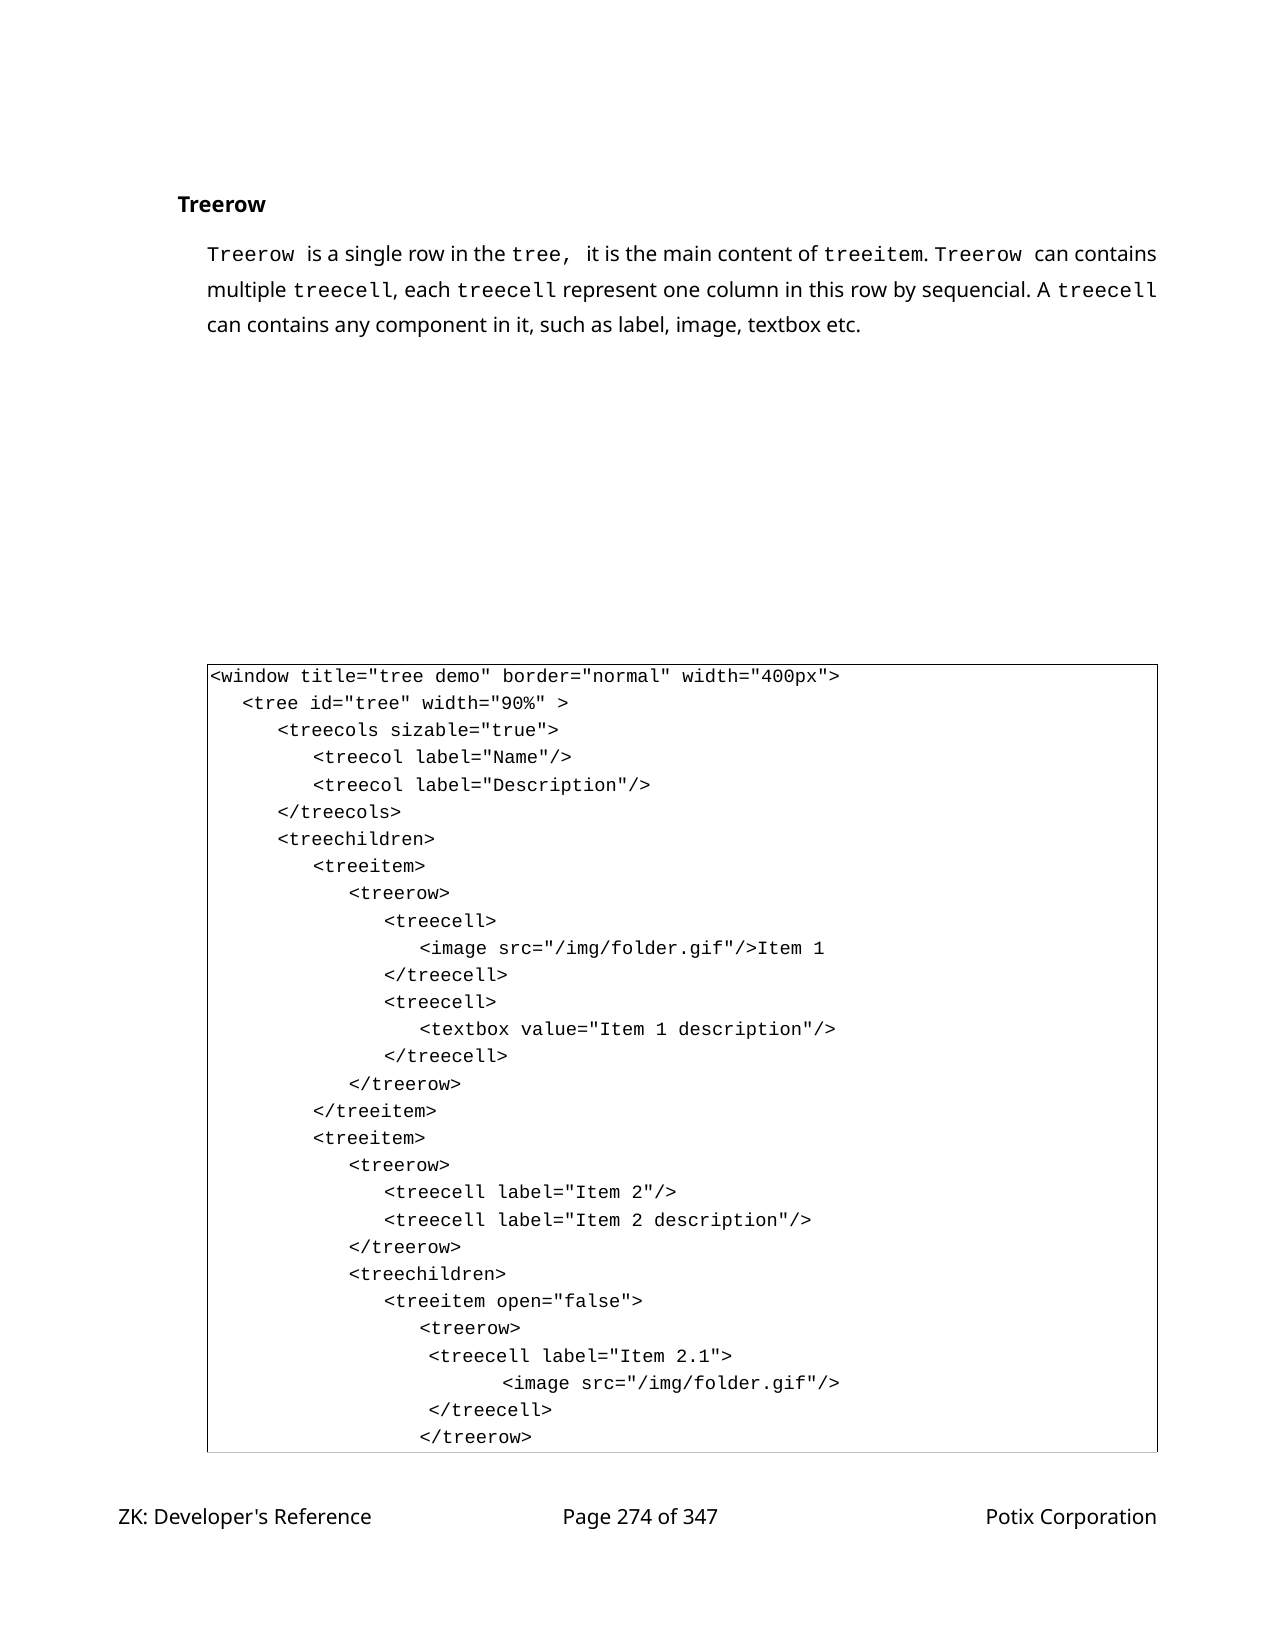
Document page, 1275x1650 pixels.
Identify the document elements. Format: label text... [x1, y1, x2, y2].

text <treecol label="Description"/> [208, 772, 1157, 797]
text <image src="/img/folder.gif"/> [208, 1371, 1157, 1395]
text <textbox value="Item 1 description"/> [208, 1017, 1157, 1041]
text <treecell> [208, 908, 1157, 933]
text <treeitem> [208, 1126, 1157, 1150]
text </treecell> [208, 1044, 1157, 1069]
text <treeitem> [208, 854, 1157, 878]
text Treerow is a single row in the tree, it is the main content of treeitem. Treerow can contains multiple treecell, each treecell represent one column in this row by sequencial. A treecell can contains any component in it, such as label, image, textbox etc. [207, 239, 1157, 339]
subtitle Treerow [177, 189, 1157, 219]
text <treechildren> [208, 1262, 1157, 1286]
text </treecols> [208, 800, 1157, 824]
text <treeitem open="false"> [208, 1289, 1157, 1313]
text <image src="/img/folder.gif"/>Item 1 [208, 936, 1157, 960]
text <treerow> [208, 881, 1157, 906]
text <treecell label="Item 2.1"> [208, 1343, 1157, 1368]
text </treeitem> [208, 1099, 1157, 1123]
text <window title="tree demo" border="normal" width="400px"> [208, 665, 1157, 688]
text <treecol label="Name"/> [208, 745, 1157, 769]
text </treecell> [208, 1398, 1157, 1422]
text <treecols sizable="true"> [208, 718, 1157, 742]
text <treecell label="Item 2"/> [208, 1180, 1157, 1204]
text <treecell label="Item 2 description"/> [208, 1207, 1157, 1232]
text </treerow> [208, 1425, 1157, 1452]
text </treerow> [208, 1072, 1157, 1096]
text <treerow> [208, 1153, 1157, 1177]
text <tree id="tree" width="90%" > [208, 691, 1157, 715]
text <treecell> [208, 990, 1157, 1014]
text <treerow> [208, 1316, 1157, 1341]
text </treecell> [208, 963, 1157, 987]
text <treechildren> [208, 827, 1157, 851]
text </treerow> [208, 1235, 1157, 1259]
